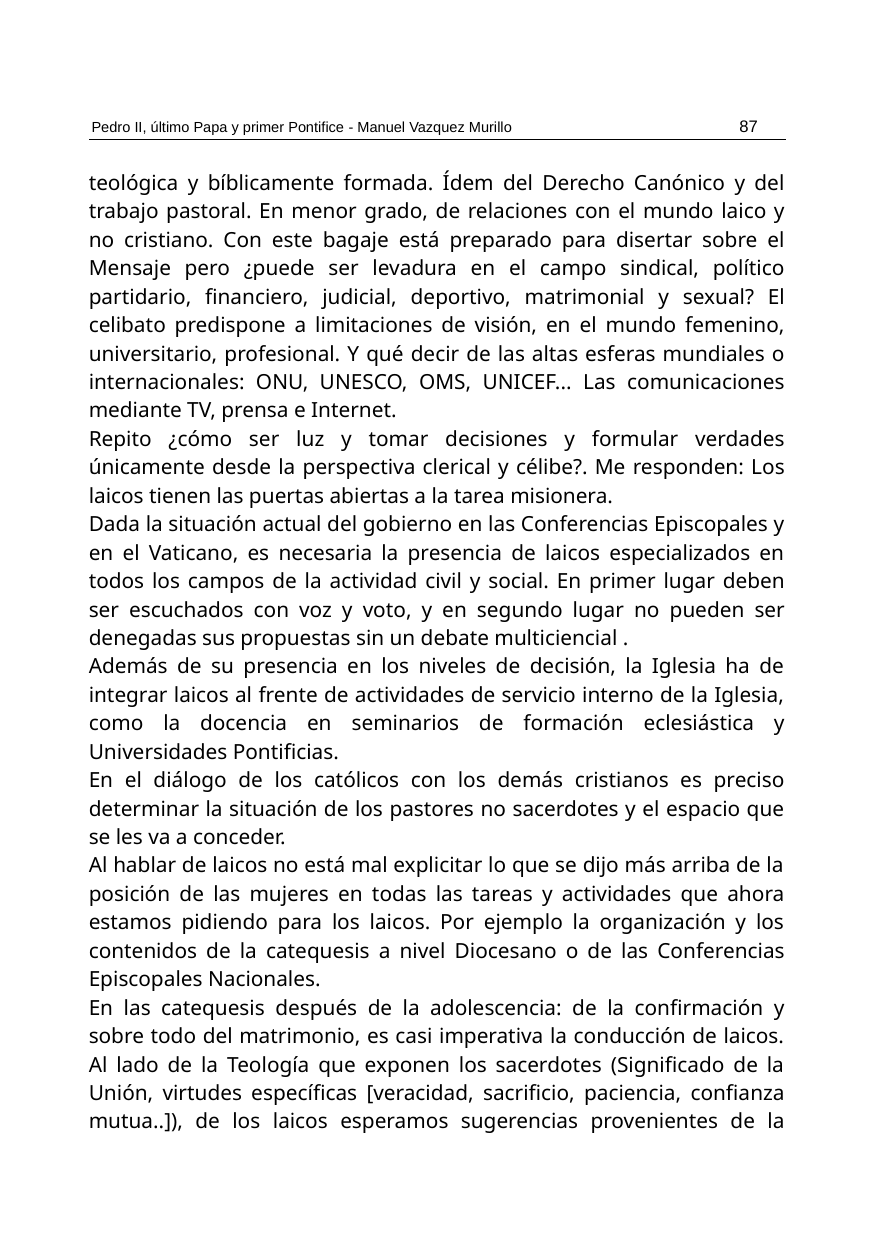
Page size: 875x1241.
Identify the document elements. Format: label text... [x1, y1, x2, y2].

text Al hablar de laicos no está mal explicitar lo que se dijo más arriba de la posición de las mujeres en todas las tareas y actividades que ahora estamos pidiendo para los laicos. Por ejemplo la organización y los contenidos de la catequesis a nivel Diocesano o de las Conferencias Episcopales Nacionales. [88, 851, 786, 993]
text En las catequesis después de la adolescencia: de la confirmación y sobre todo del matrimonio, es casi imperativa la conducción de laicos. Al lado de la Teología que exponen los sacerdotes (Significado de la Unión, virtudes específicas [veracidad, sacrificio, paciencia, confianza mutua..]), de los laicos esperamos sugerencias provenientes de la [88, 993, 786, 1135]
text En el diálogo de los católicos con los demás cristianos es preciso determinar la situación de los pastores no sacerdotes y el espacio que se les va a conceder. [88, 765, 786, 851]
text Dada la situación actual del gobierno en las Conferencias Episcopales y en el Vaticano, es necesaria la presencia de laicos especializados en todos los campos de la actividad civil y social. En primer lugar deben ser escuchados con voz y voto, y en segundo lugar no pueden ser denegadas sus propuestas sin un debate multiciencial . [88, 509, 786, 652]
text Además de su presencia en los niveles de decisión, la Iglesia ha de integrar laicos al frente de actividades de servicio interno de la Iglesia, como la docencia en seminarios de formación eclesiástica y Universidades Pontificias. [88, 652, 786, 765]
text Repito ¿cómo ser luz y tomar decisiones y formular verdades únicamente desde la perspectiva clerical y célibe?. Me responden: Los laicos tienen las puertas abiertas a la tarea misionera. [88, 424, 786, 509]
text teológica y bíblicamente formada. Ídem del Derecho Canónico y del trabajo pastoral. En menor grado, de relaciones con el mundo laico y no cristiano. Con este bagaje está preparado para disertar sobre el Mensaje pero ¿puede ser levadura en el campo sindical, político partidario, financiero, judicial, deportivo, matrimonial y sexual? El celibato predispone a limitaciones de visión, en el mundo femenino, universitario, profesional. Y qué decir de las altas esferas mundiales o internacionales: ONU, UNESCO, OMS, UNICEF... Las comunicaciones mediante TV, prensa e Internet. [88, 168, 786, 424]
